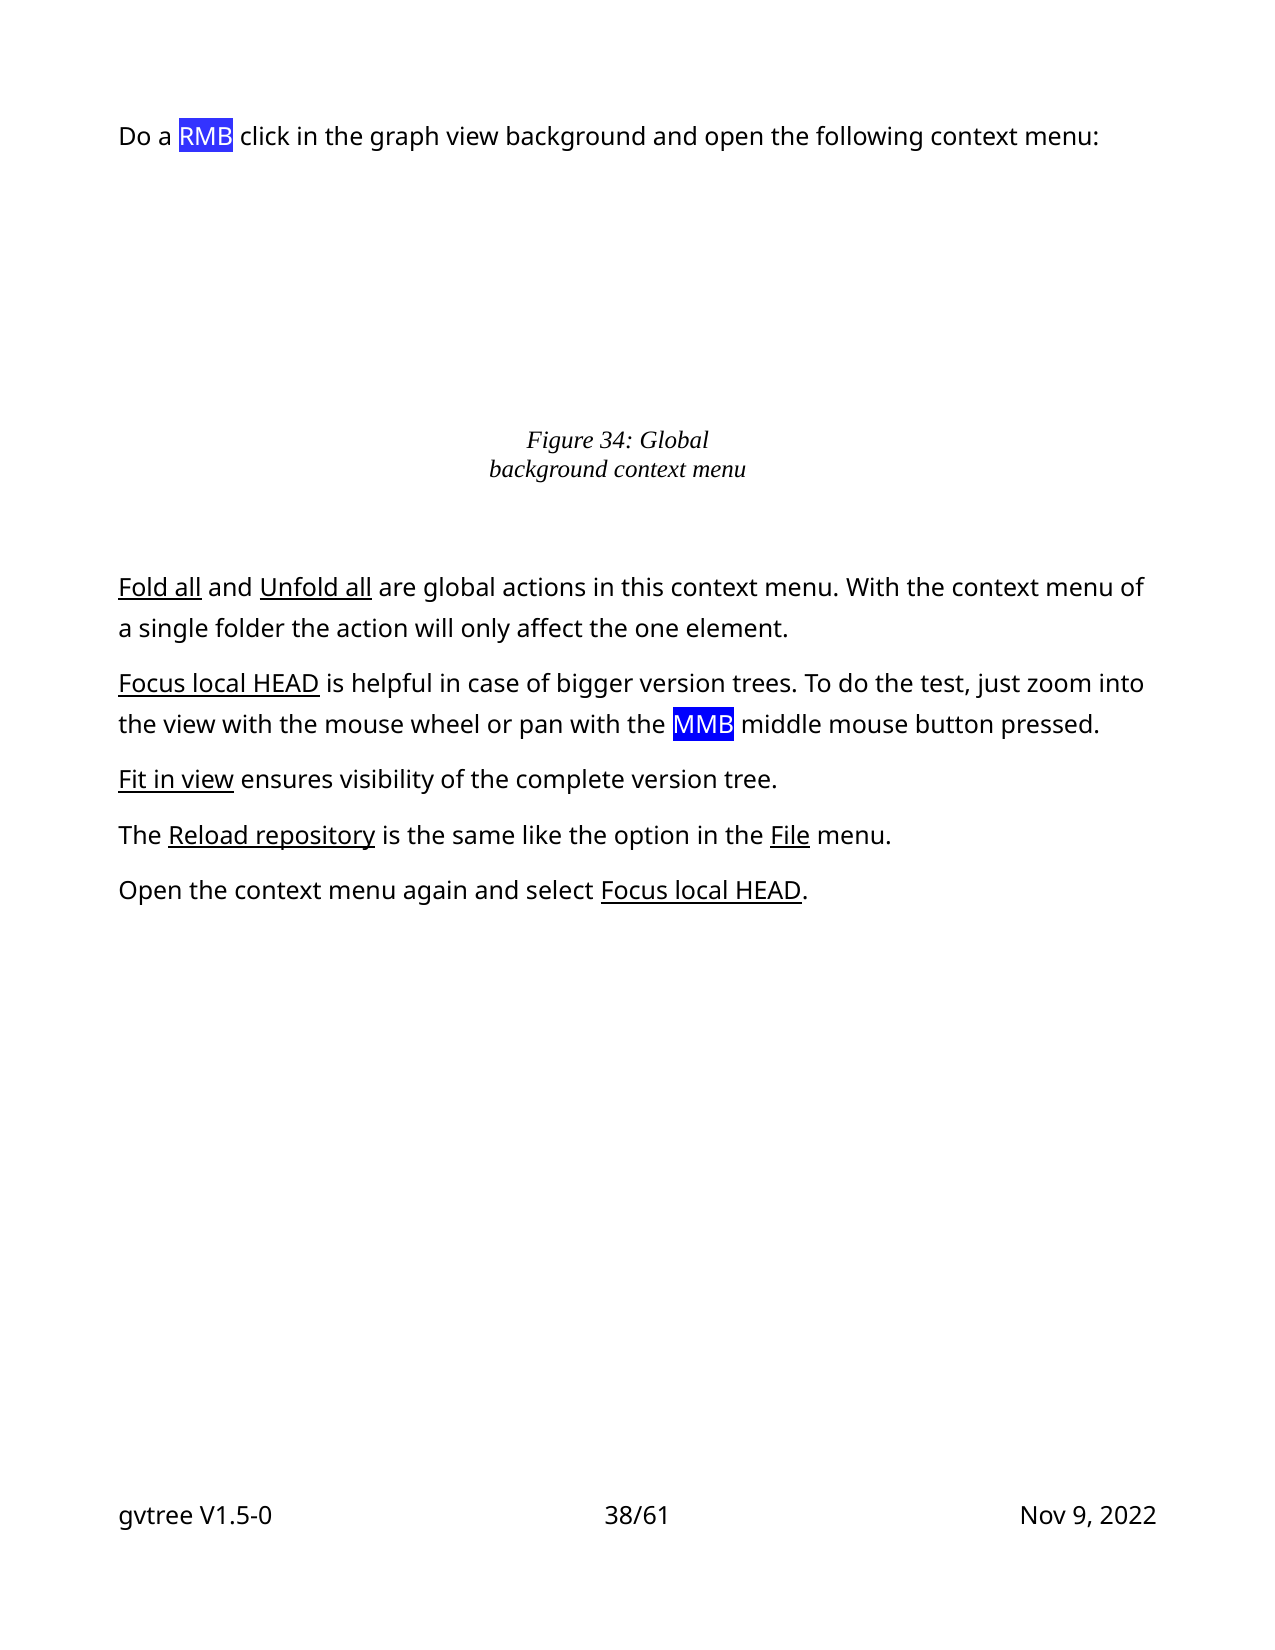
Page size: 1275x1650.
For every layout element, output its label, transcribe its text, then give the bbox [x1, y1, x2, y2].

text Fit in view ensures visibility of the complete version tree. [118, 762, 1157, 796]
text Figure 34: Global background context menu [467, 165, 771, 483]
text Do a RMB click in the graph view background and open the following context menu: [118, 118, 1157, 152]
text The Reload repository is the same like the option in the File menu. [118, 817, 1157, 852]
text Open the context menu again and select Focus local HEAD. [118, 873, 1157, 907]
text Focus local HEAD is helpful in case of bigger version trees. To do the test, just zoom into the view with the mouse wheel or pan with the MMB middle mouse button pressed. [118, 666, 1157, 741]
text Fold all and Unfold all are global actions in this context menu. With the context menu of a single folder the action will only affect the one element. [118, 569, 1157, 644]
